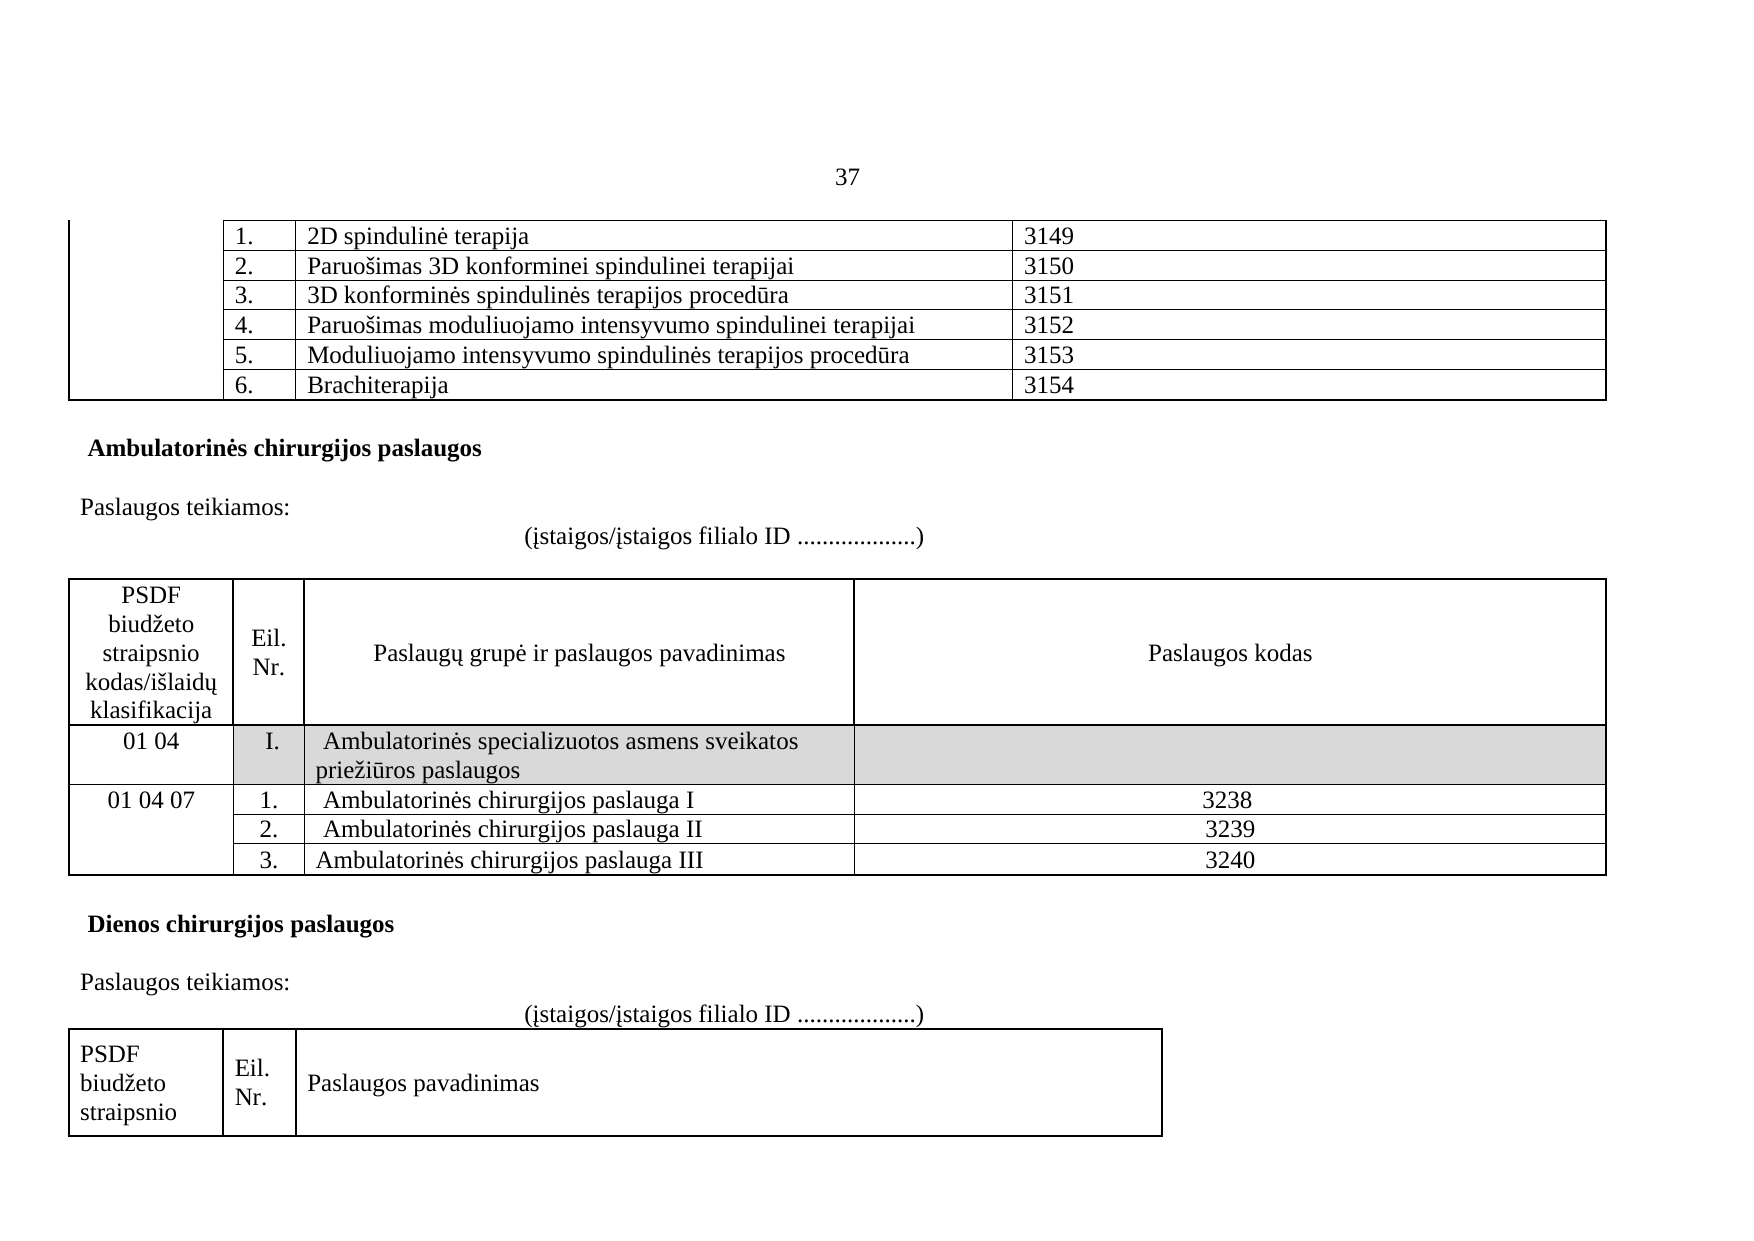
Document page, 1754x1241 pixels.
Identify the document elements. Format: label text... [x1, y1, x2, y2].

table_cell 3153 [1013, 340, 1605, 369]
table_cell [296, 938, 513, 966]
table_cell Paruošimas moduliuojamo intensyvumo spindulinei terapijai [296, 310, 1012, 339]
table_cell Eil. Nr. [224, 1030, 295, 1135]
table_cell [69, 462, 223, 491]
table_cell Ambulatorinės chirurgijos paslauga I [305, 785, 854, 813]
table_cell [223, 938, 296, 966]
table_cell [1162, 905, 1606, 937]
table_cell [223, 462, 296, 491]
table_cell [513, 966, 867, 996]
table_cell Paslaugų grupė ir paslaugos pavadinimas [305, 580, 853, 724]
table_cell 3154 [1013, 370, 1605, 399]
table_cell 3151 [1013, 281, 1605, 309]
table_cell [1163, 1028, 1606, 1135]
table_cell [1013, 521, 1606, 578]
table_cell 3. [234, 844, 304, 874]
table_cell 3. [224, 281, 295, 309]
table_cell Eil. Nr. [234, 580, 303, 724]
table_cell [223, 996, 296, 1027]
table_cell [867, 876, 1013, 905]
table_cell [296, 401, 513, 429]
table_cell [513, 876, 867, 905]
table_cell [70, 250, 223, 279]
table_cell [867, 938, 1013, 966]
table_cell [296, 876, 513, 905]
table_cell [70, 280, 223, 309]
table_cell [1013, 462, 1606, 491]
table_cell [1162, 996, 1606, 1027]
table_cell 01 04 [70, 726, 233, 784]
table_cell 2. [234, 815, 304, 843]
table_cell [513, 938, 867, 966]
table_cell [1013, 491, 1606, 521]
table_cell [1013, 876, 1162, 905]
table_cell 3238 [855, 785, 1605, 813]
table_cell [70, 309, 223, 339]
table_cell [513, 491, 867, 521]
table_cell 3152 [1013, 310, 1605, 339]
table_cell [70, 369, 223, 399]
table_cell [296, 521, 513, 578]
table_cell [867, 462, 1013, 491]
table_cell (įstaigos/įstaigos filialo ID ...................) [513, 996, 1013, 1027]
table_cell [867, 401, 1013, 429]
table_cell [1013, 401, 1606, 429]
table_cell [513, 401, 867, 429]
table_cell Paruošimas 3D konforminei spindulinei terapijai [296, 251, 1012, 279]
table_cell 3239 [855, 815, 1605, 843]
table_cell [223, 521, 296, 578]
table_cell Moduliuojamo intensyvumo spindulinės terapijos procedūra [296, 340, 1012, 369]
table_cell [69, 876, 223, 905]
table_cell PSDF biudžeto straipsnio [70, 1030, 222, 1135]
table_cell Ambulatorinės specializuotos asmens sveikatos priežiūros paslaugos [305, 726, 854, 784]
table_cell [69, 521, 223, 578]
table_cell [867, 491, 1013, 521]
table_cell [223, 876, 296, 905]
table_cell [69, 401, 223, 429]
table_cell 5. [224, 340, 295, 369]
table_cell [1162, 876, 1606, 905]
table_cell Paslaugos teikiamos: [69, 491, 513, 521]
table_cell Paslaugos teikiamos: [69, 966, 513, 996]
table_cell 2D spindulinė terapija [296, 221, 1012, 250]
table_cell [1013, 938, 1162, 966]
table_cell Paslaugos pavadinimas [297, 1030, 1161, 1135]
table_cell Ambulatorinės chirurgijos paslauga II [305, 815, 854, 843]
table_cell I. [234, 726, 304, 784]
table_cell [296, 462, 513, 491]
table_cell Paslaugos kodas [855, 580, 1605, 724]
table_cell 01 04 07 [70, 785, 233, 813]
table_cell 1. [224, 221, 295, 250]
table_cell [70, 339, 223, 369]
table_cell 3D konforminės spindulinės terapijos procedūra [296, 281, 1012, 309]
table_cell Ambulatorinės chirurgijos paslauga III [305, 844, 854, 874]
table_cell [1013, 996, 1162, 1027]
table_cell [69, 996, 223, 1027]
table_cell [513, 462, 867, 491]
table_cell PSDF biudžeto straipsnio kodas/išlaidų klasifikacija [70, 580, 232, 724]
table_cell (įstaigos/įstaigos filialo ID ...................) [513, 521, 1013, 578]
table_cell 4. [224, 310, 295, 339]
table_cell 3150 [1013, 251, 1605, 279]
table_cell 2. [224, 251, 295, 279]
table_cell [867, 966, 1013, 996]
table_cell [1162, 938, 1606, 966]
table_cell Ambulatorinės chirurgijos paslaugos [69, 430, 1606, 462]
table_cell Dienos chirurgijos paslaugos [69, 905, 1162, 937]
table_cell [855, 726, 1605, 784]
table_cell [1162, 966, 1606, 996]
table_cell [223, 401, 296, 429]
table_cell [296, 996, 513, 1027]
table_cell 1. [234, 785, 304, 813]
table_cell 3149 [1013, 221, 1605, 250]
table_cell 3240 [855, 844, 1605, 874]
table_cell [70, 220, 223, 250]
table_cell [69, 938, 223, 966]
table_cell [1013, 966, 1162, 996]
table_cell Brachiterapija [296, 370, 1012, 399]
table_cell [70, 814, 233, 874]
table_cell 6. [224, 370, 295, 399]
